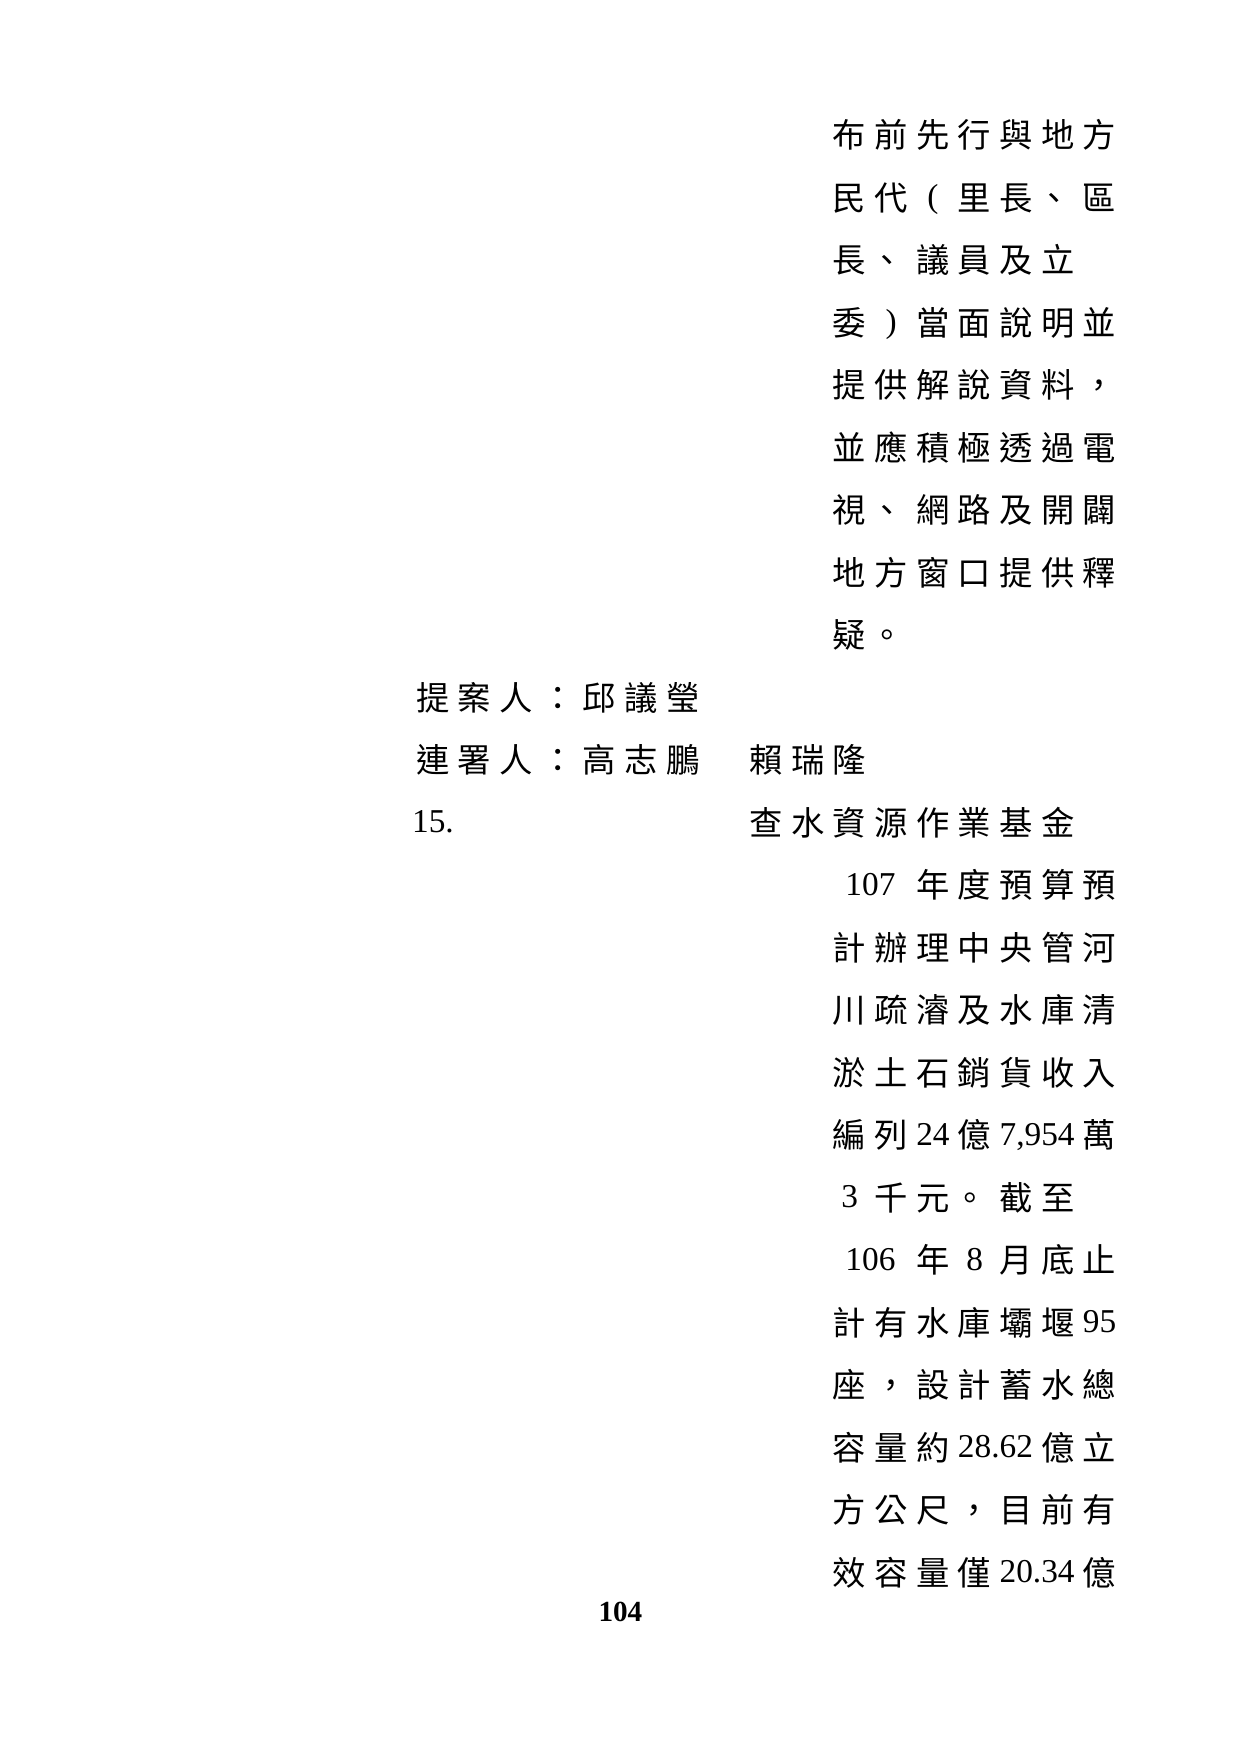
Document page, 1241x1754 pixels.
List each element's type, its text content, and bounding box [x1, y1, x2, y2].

list 布前先行與地方民代(里長、區長、議員及立委)當面說明並提供解說資料，並應積極透過電視、網路及開闢地方窗口提供釋疑。 [409, 92, 1120, 654]
text 提案人：邱議瑩 [397, 654, 1016, 717]
list 查水資源作業基金107年度預算預計辦理中央管河川疏濬及水庫清淤土石銷貨收入編列24億7,954萬3千元。截至106年8月底止計有水庫壩堰95座，設計蓄水總容量約28.62億立方公尺，目前有效容量僅20.34億 [409, 779, 1120, 1592]
text 連署人：高志鵬 賴瑞隆 [397, 717, 1016, 779]
